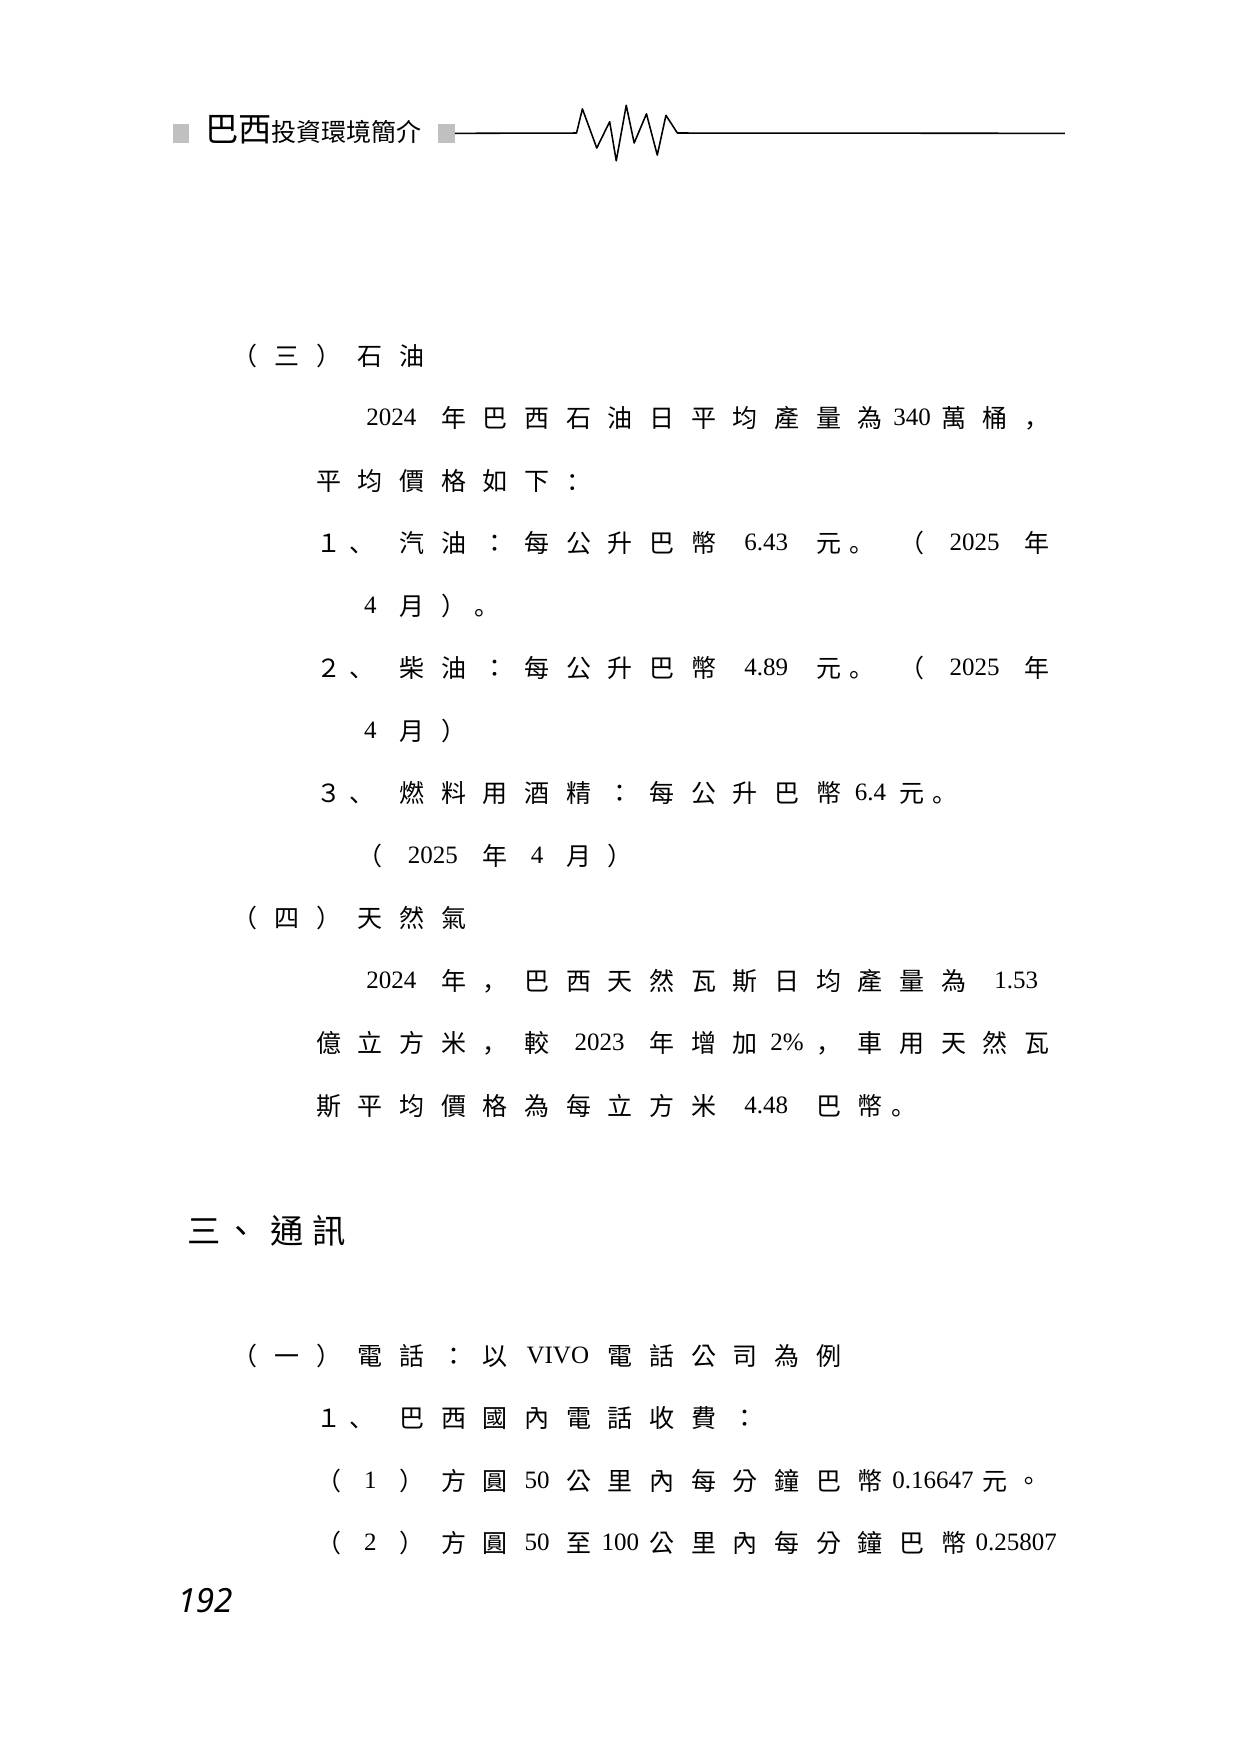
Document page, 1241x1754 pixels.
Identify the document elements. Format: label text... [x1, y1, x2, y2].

text ２、柴油：每公升巴幣4.89元。（2025年4月） [281, 625, 1058, 750]
text （一）電話：以VIVO電話公司為例 [207, 1313, 1058, 1375]
text 2024年，巴西天然瓦斯日均產量為1.53億立方米，較2023年增加2%，車用天然瓦斯平均價格為每立方米4.48巴幣。 [281, 938, 1058, 1125]
text １、汽油：每公升巴幣6.43元。（2025年4月）。 [281, 500, 1058, 625]
text （三）石油 [207, 313, 1058, 375]
text （2）方圓50至100公里內每分鐘巴幣0.25807 [306, 1500, 1058, 1563]
text （1）方圓50公里內每分鐘巴幣0.16647元。 [306, 1438, 1058, 1500]
text 2024年巴西石油日平均產量為340萬桶，平均價格如下： [281, 375, 1058, 500]
text １、巴西國內電話收費： [281, 1375, 1058, 1438]
text （四）天然氣 [207, 875, 1058, 938]
text ３、燃料用酒精：每公升巴幣6.4元。（2025年4月） [281, 750, 1058, 875]
text 三、通訊 [183, 1188, 1058, 1250]
